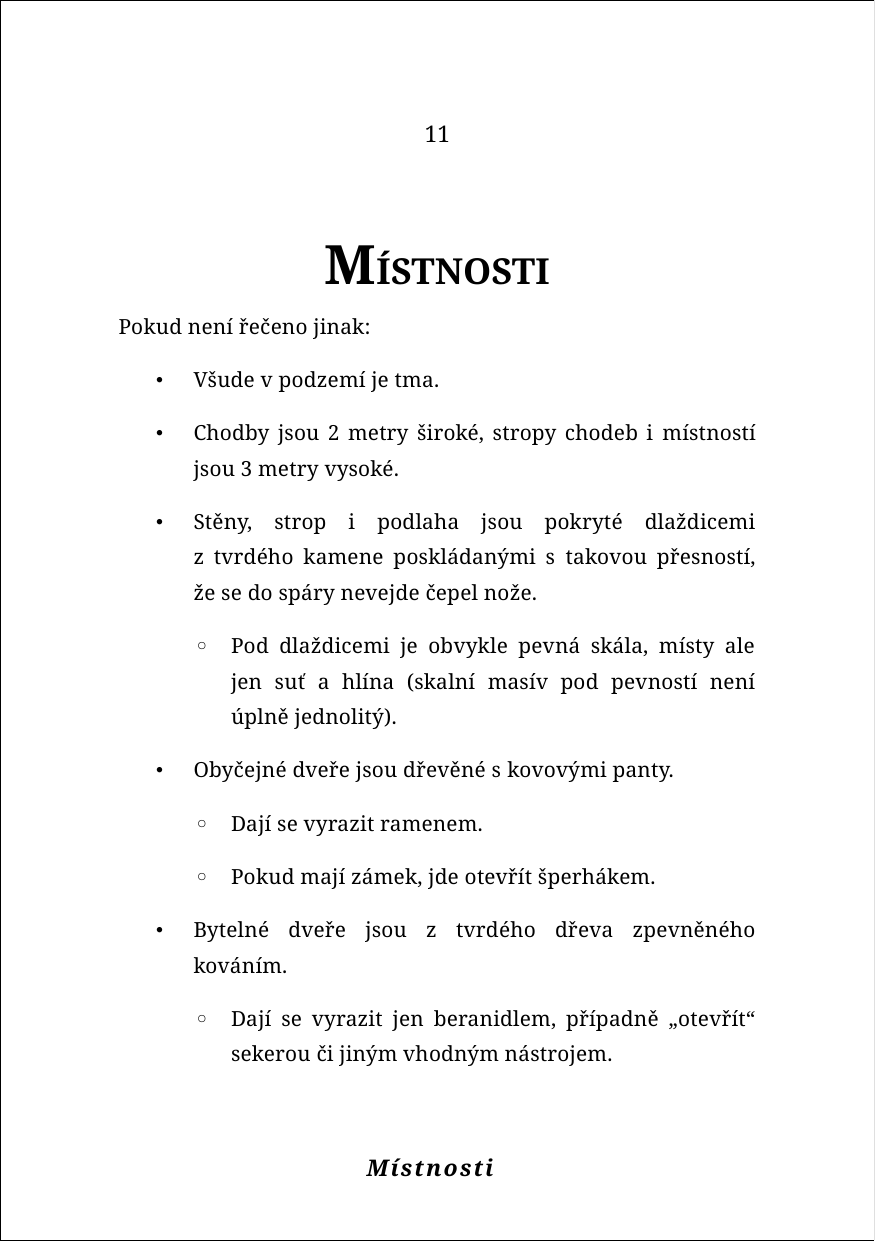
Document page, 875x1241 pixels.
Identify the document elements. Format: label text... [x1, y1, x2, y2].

list Pokud mají zámek, jde otevřít šperhákem. [193, 862, 756, 890]
list Chodby jsou 2 metry široké, stropy chodeb i⁠ místností jsou 3 metry vysoké. [156, 418, 756, 482]
list Dají se vyrazit jen beranidlem, případně „otevřít“ sekerou či jiným vhodným nástrojem. [193, 1004, 756, 1068]
list Bytelné dveře jsou z⁠ tvrdého dřeva zpevněného kováním. [156, 915, 756, 979]
list Dají se vyrazit ramenem. [193, 809, 756, 837]
list Pod dlaždicemi je obvykle pevná skála, místy ale jen suť a⁠ hlína (skalní masív pod pevností není úplně jednolitý). [193, 631, 756, 731]
list Všude v⁠ podzemí je tma. [156, 365, 756, 393]
text Pokud není řečeno jinak: [118, 312, 756, 340]
list Obyčejné dveře jsou dřevěné s⁠ kovovými panty. [156, 756, 756, 784]
subtitle Místnosti [118, 226, 756, 300]
list Stěny, strop i⁠ podlaha jsou pokryté dlaždicemi z⁠ tvrdého kamene poskládanými s⁠ takovou přesností, že se do spáry nevejde čepel nože. [156, 507, 756, 606]
